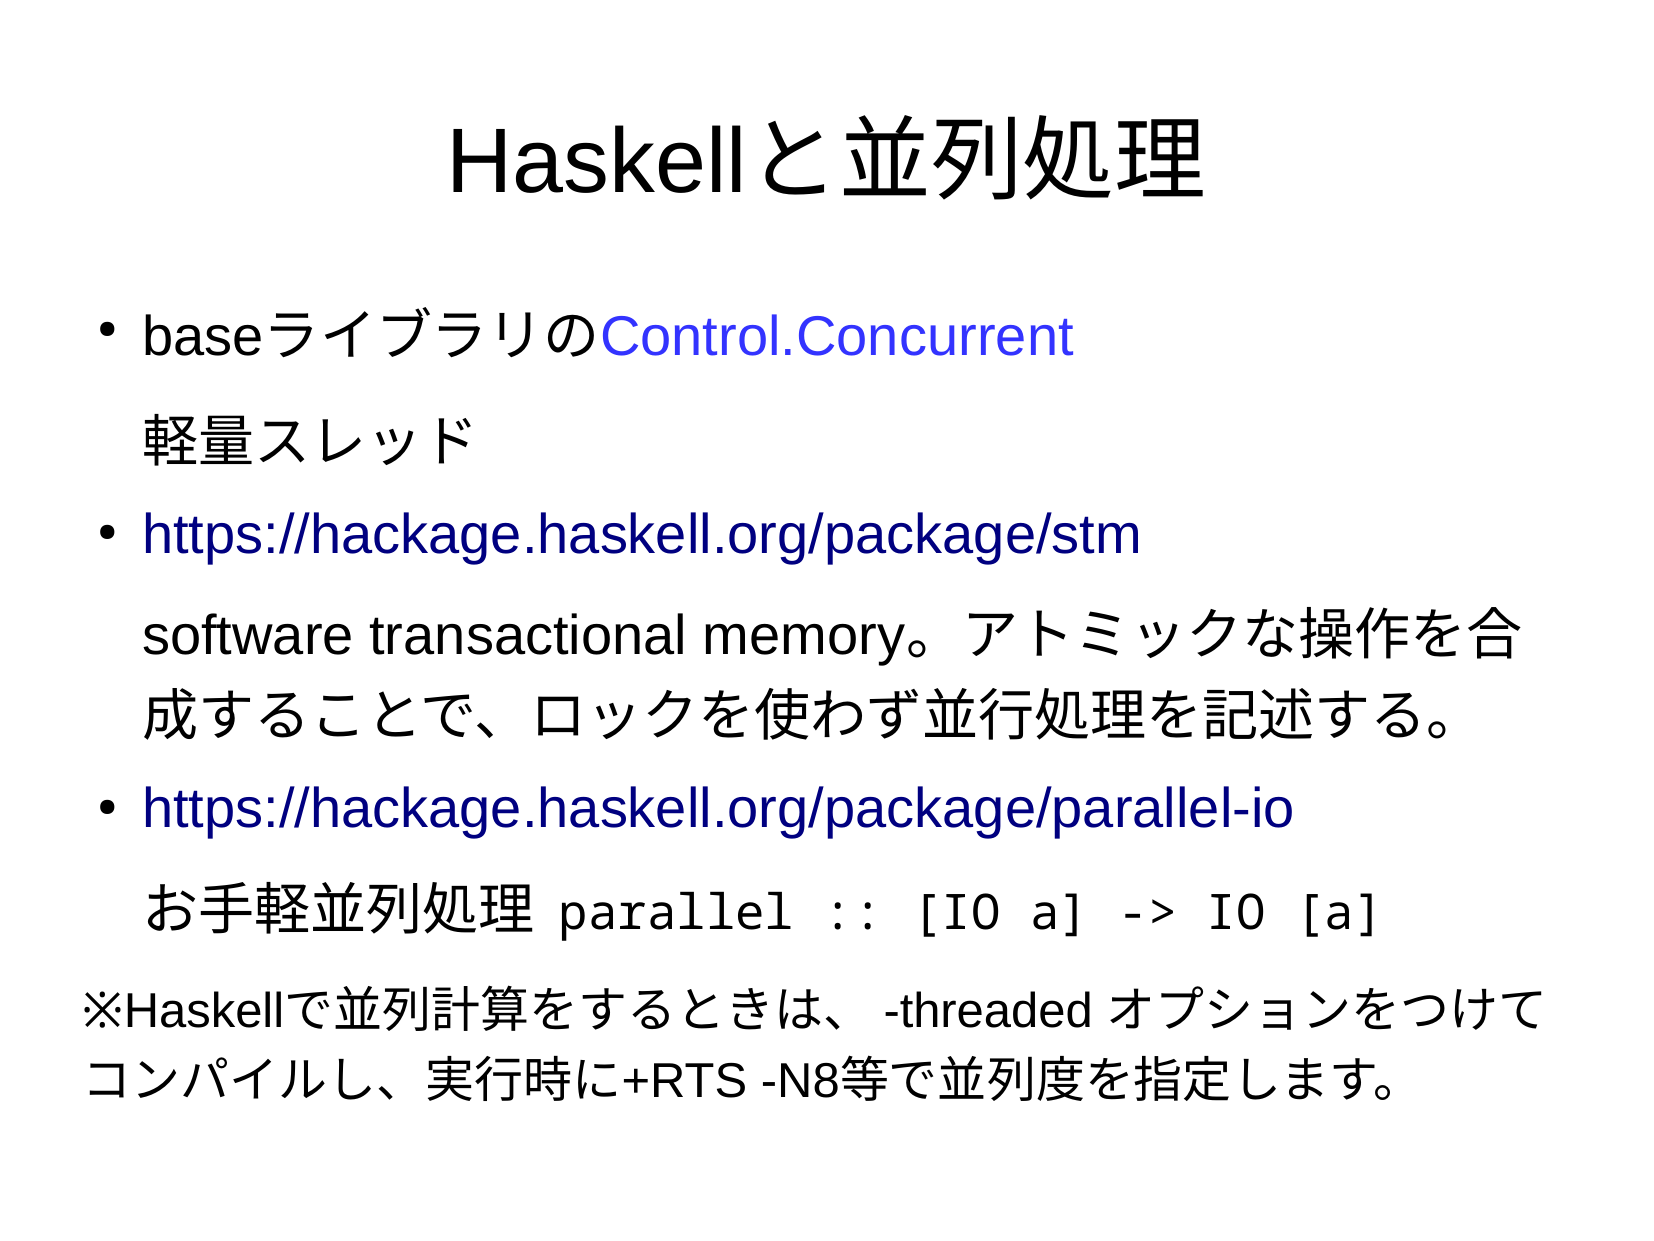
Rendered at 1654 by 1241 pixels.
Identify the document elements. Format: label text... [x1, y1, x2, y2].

title Haskellと並列処理 [82, 49, 1571, 257]
list baseライブラリのControl.Concurrent 軽量スレッド https://hackage.haskell.org/package/stm software transactional memory。アトミックな操作を合成することで、ロックを使わず並行処理を記述する。 https://hackage.haskell.org/package/parallel-io お手軽並列処理 parallel :: [IO a] -> IO [a] ※Haskellで並列計算をするときは、 -threaded オプションをつけてコンパイルし、実行時に+RTS -N8等で並列度を指定します。 [82, 290, 1571, 1123]
